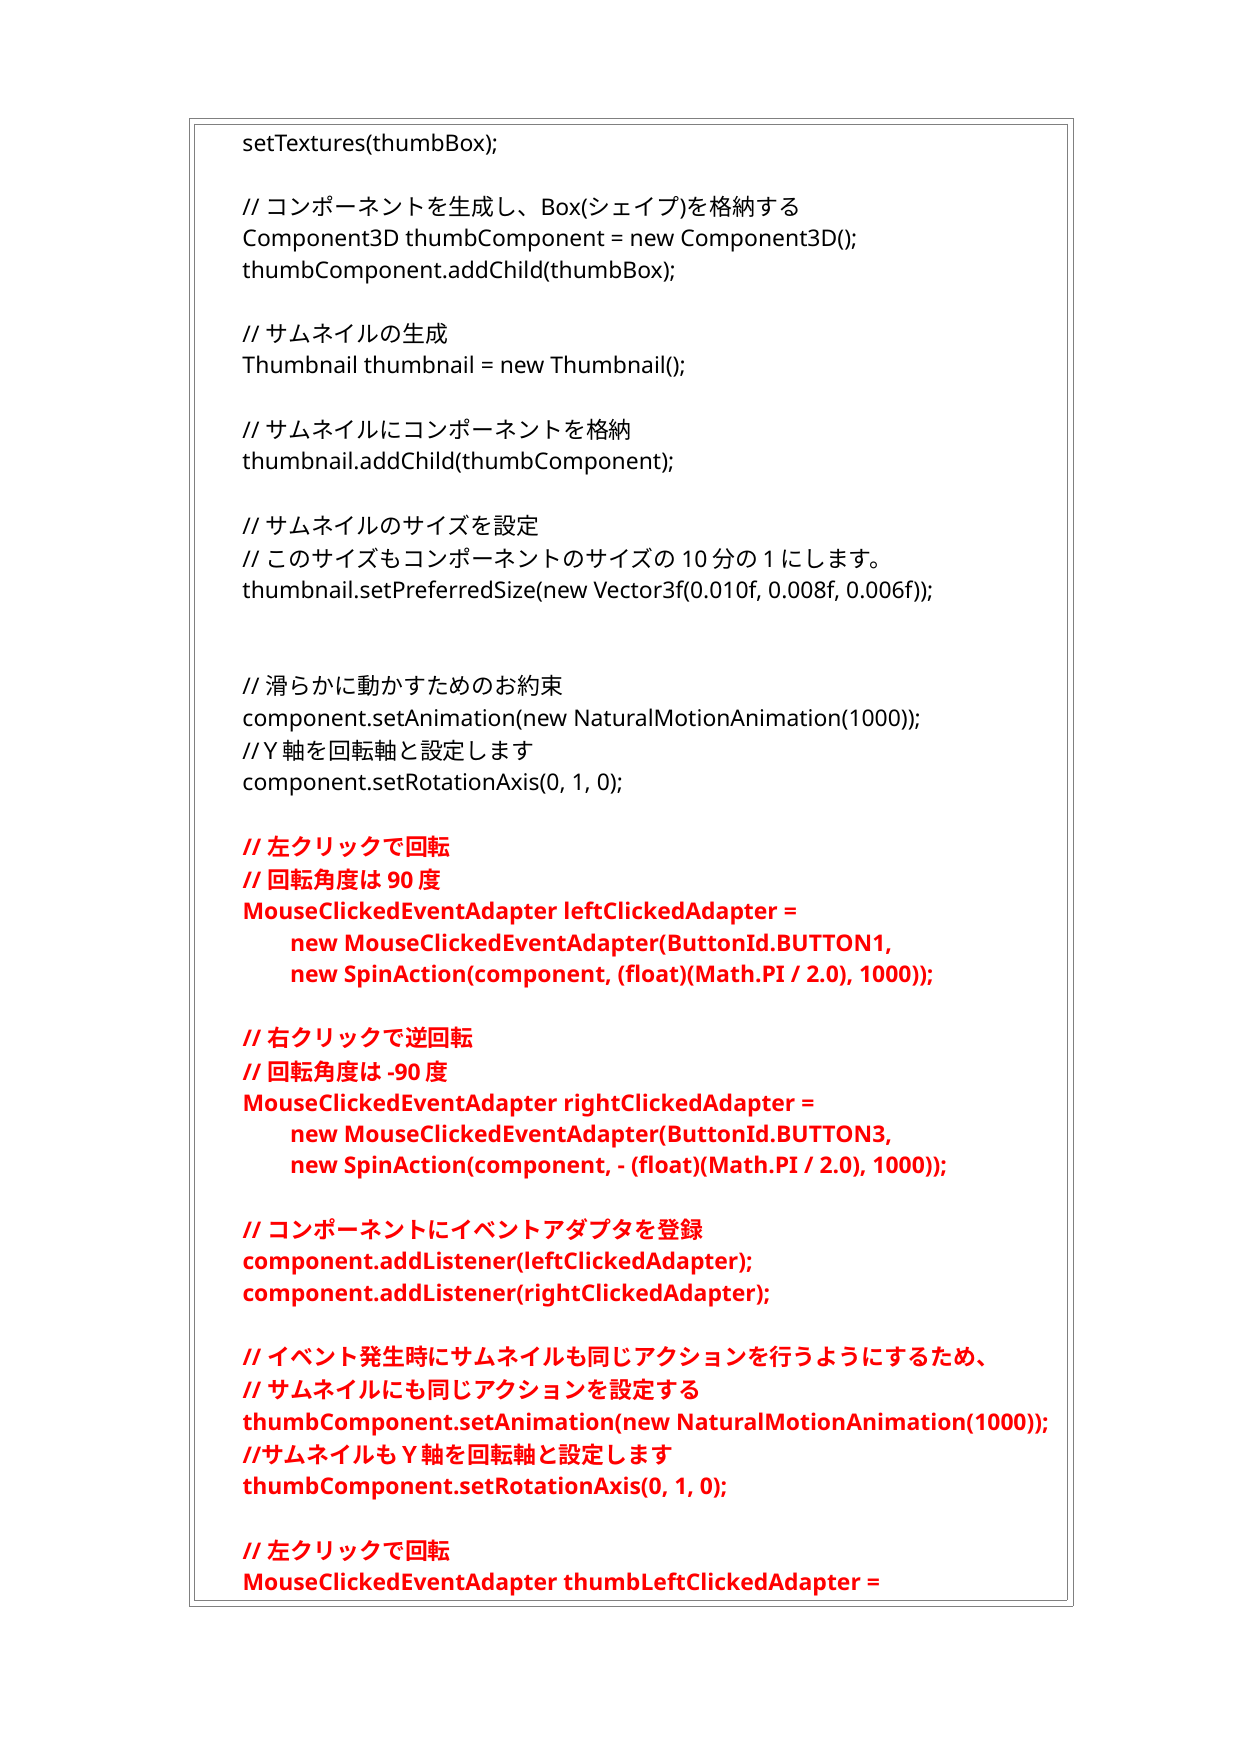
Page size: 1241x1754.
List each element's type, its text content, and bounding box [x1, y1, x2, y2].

table_header setTextures(thumbBox); // コンポーネントを生成し、Box(シェイプ)を格納する Component3D thumbComponent = new Component3D(); thumbComponent.addChild(thumbBox); // サムネイルの生成 Thumbnail thumbnail = new Thumbnail(); // サムネイルにコンポーネントを格納 thumbnail.addChild(thumbComponent); // サムネイルのサイズを設定 // このサイズもコンポーネントのサイズの10分の1にします。 thumbnail.setPreferredSize(new Vector3f(0.010f, 0.008f, 0.006f)); // 滑らかに動かすためのお約束 component.setAnimation(new NaturalMotionAnimation(1000)); //Ｙ軸を回転軸と設定します component.setRotationAxis(0, 1, 0); // 左クリックで回転 // 回転角度は 90度 MouseClickedEventAdapter leftClickedAdapter = new MouseClickedEventAdapter(ButtonId.BUTTON1, new SpinAction(component, (float)(Math.PI / 2.0), 1000)); // 右クリックで逆回転 // 回転角度は -90度 MouseClickedEventAdapter rightClickedAdapter = new MouseClickedEventAdapter(ButtonId.BUTTON3, new SpinAction(component, - (float)(Math.PI / 2.0), 1000)); // コンポーネントにイベントアダプタを登録 component.addListener(leftClickedAdapter); component.addListener(rightClickedAdapter); // イベント発生時にサムネイルも同じアクションを行うようにするため、 // サムネイルにも同じアクションを設定する thumbComponent.setAnimation(new NaturalMotionAnimation(1000)); //サムネイルもＹ軸を回転軸と設定します thumbComponent.setRotationAxis(0, 1, 0); // 左クリックで回転 MouseClickedEventAdapter thumbLeftClickedAdapter = [192, 119, 1070, 1600]
